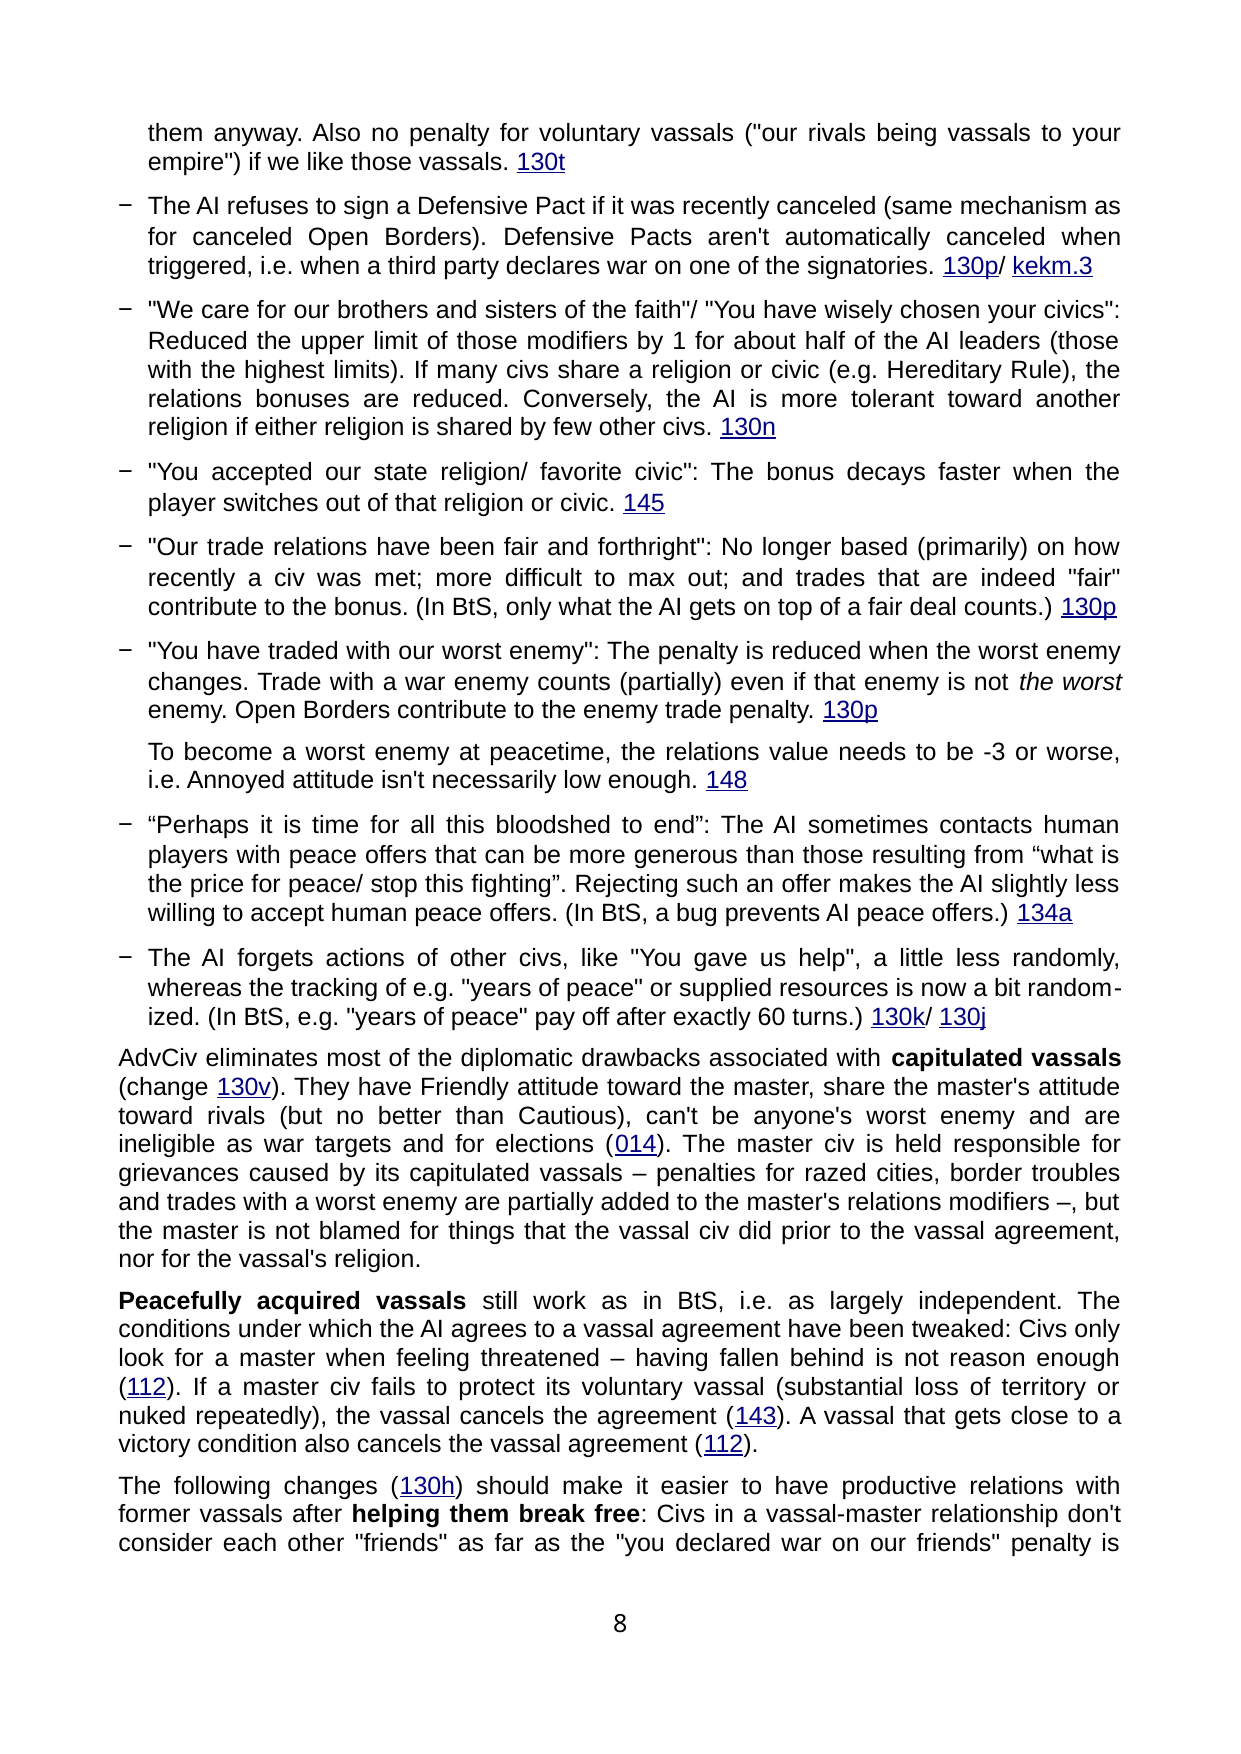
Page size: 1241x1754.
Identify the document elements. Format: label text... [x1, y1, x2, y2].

list “Perhaps it is time for all this bloodshed to end”: The AI sometimes contacts human players with peace offers that can be more generous than those resulting from “what is the price for peace/ stop this fighting”. Rejecting such an offer makes the AI slightly less willing to accept human peace offers. (In BtS, a bug prevents AI peace offers.) 134a [118, 806, 1122, 927]
list "Our trade relations have been fair and forthright": No longer based (primarily) on how recently a civ was met; more difficult to max out; and trades that are indeed "fair" contribute to the bonus. (In BtS, only what the AI gets on top of a fair deal counts.) 130p [118, 529, 1122, 620]
text AdvCiv eliminates most of the diplomatic drawbacks associated with capitulated vassals (change 130v). They have Friendly attitude toward the master, share the master's attitude toward rivals (but no better than Cautious), can't be anyone's worst enemy and are ineligible as war targets and for elections (014). The master civ is held responsible for grievances caused by its capitulated vassals – penalties for razed cities, border troubles and trades with a worst enemy are partially added to the master's relations modifiers –, but the master is not blamed for things that the vassal civ did prior to the vassal agreement, nor for the vassal's religion. [118, 1043, 1122, 1273]
list The AI forgets actions of other civs, like "You gave us help", a little less randomly, whereas the tracking of e.g. "years of peace" or supplied resources is now a bit random­ized. (In BtS, e.g. "years of peace" pay off after exactly 60 turns.) 130k/ 130j [118, 939, 1122, 1031]
list To become a worst enemy at peacetime, the relations value needs to be -3 or worse, i.e. Annoyed attitude isn't necessarily low enough. 148 [118, 737, 1122, 794]
list them anyway. Also no penalty for voluntary vassals ("our rivals being vassals to your empire") if we like those vassals. 130t [118, 118, 1122, 176]
list "You accepted our state religion/ favorite civic": The bonus decays faster when the player switches out of that religion or civic. 145 [118, 453, 1122, 516]
list The AI refuses to sign a Defensive Pact if it was recently canceled (same mechanism as for canceled Open Borders). Defensive Pacts aren't automatically canceled when triggered, i.e. when a third party declares war on one of the signatories. 130p/ kekm.3 [118, 188, 1122, 279]
list "You have traded with our worst enemy": The penalty is reduced when the worst enemy changes. Trade with a war enemy counts (partially) even if that enemy is not the worst enemy. Open Borders contribute to the enemy trade penalty. 130p [118, 633, 1122, 724]
list "We care for our brothers and sisters of the faith"/ "You have wisely chosen your civics": Reduced the upper limit of those modifiers by 1 for about half of the AI leaders (those with the highest limits). If many civs share a religion or civic (e.g. Hereditary Rule), the relations bonuses are reduced. Conversely, the AI is more tolerant toward another religion if either religion is shared by few other civs. 130n [118, 292, 1122, 441]
text Peacefully acquired vassals still work as in BtS, i.e. as largely independent. The conditions under which the AI agrees to a vassal agreement have been tweaked: Civs only look for a master when feeling threatened – having fallen behind is not reason enough (112). If a master civ fails to protect its voluntary vassal (substantial loss of territory or nuked repeatedly), the vassal cancels the agreement (143). A vassal that gets close to a victory condition also cancels the vassal agreement (112). [118, 1286, 1122, 1458]
text The following changes (130h) should make it easier to have productive relations with former vassals after helping them break free: Civs in a vassal-master relationship don't consider each other "friends" as far as the "you declared war on our friends" penalty is [118, 1471, 1122, 1557]
